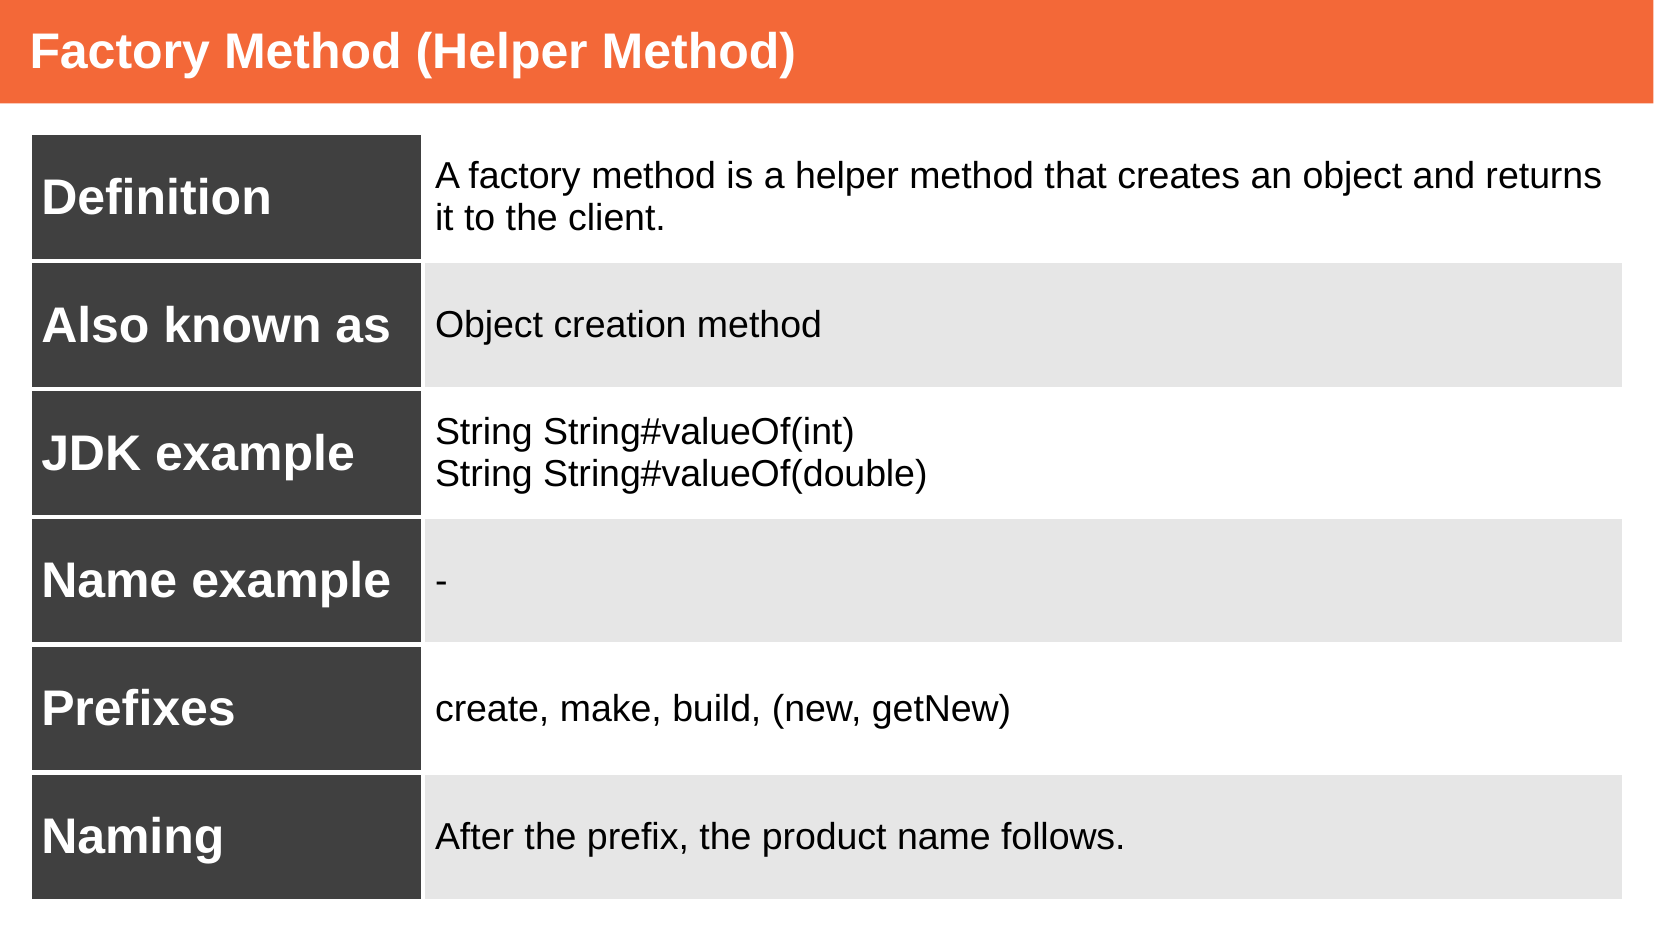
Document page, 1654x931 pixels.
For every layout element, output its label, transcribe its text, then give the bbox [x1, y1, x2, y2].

table_cell Prefixes [32, 647, 421, 770]
table_cell Naming [32, 775, 421, 899]
table_cell create, make, build, (new, getNew) [425, 647, 1622, 770]
table_header Definition [32, 135, 421, 259]
title Factory Method (Helper Method) [0, 0, 1654, 104]
table_cell String String#valueOf(int) String String#valueOf(double) [425, 391, 1622, 515]
table_header A factory method is a helper method that creates an object and returns it to the client. [425, 135, 1622, 259]
table_cell Also known as [32, 263, 421, 387]
table_cell Name example [32, 519, 421, 642]
table_cell Object creation method [425, 263, 1622, 387]
table_cell - [425, 519, 1622, 642]
table_cell JDK example [32, 391, 421, 515]
table_cell After the prefix, the product name follows. [425, 775, 1622, 899]
